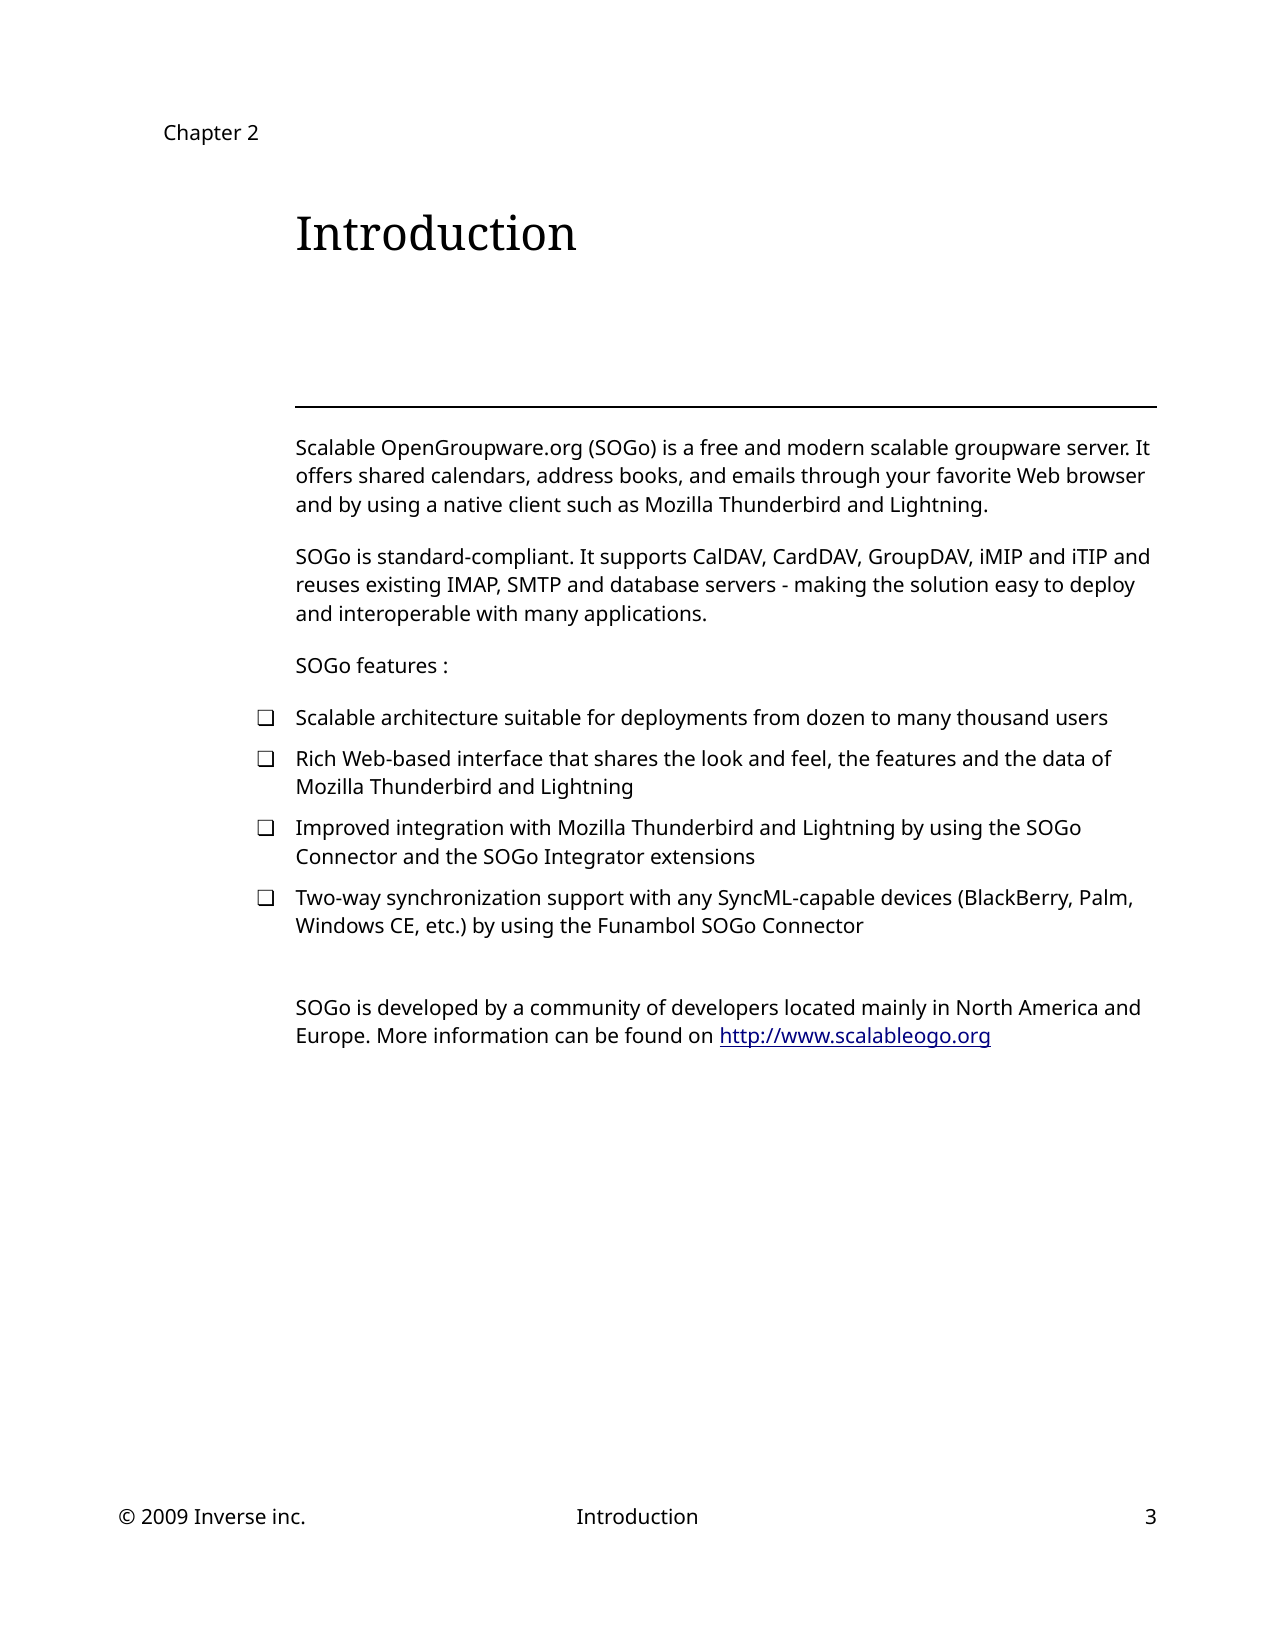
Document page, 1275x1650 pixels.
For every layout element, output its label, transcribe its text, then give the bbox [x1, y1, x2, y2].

list ❏ Improved integration with Mozilla Thunderbird and Lightning by using the SOGo Connector and the SOGo Integrator extensions [256, 813, 1157, 870]
text SOGo is standard-compliant. It supports CalDAV, CardDAV, GroupDAV, iMIP and iTIP and reuses existing IMAP, SMTP and database servers - making the solution easy to deploy and interoperable with many applications. [295, 542, 1157, 627]
list ❏ Scalable architecture suitable for deployments from dozen to many thousand users [256, 703, 1157, 731]
text SOGo is developed by a community of developers located mainly in North America and Europe. More information can be found on http://www.scalableogo.org [295, 993, 1157, 1050]
text Scalable OpenGroupware.org (SOGo) is a free and modern scalable groupware server. It offers shared calendars, address books, and emails through your favorite Web browser and by using a native client such as Mozilla Thunderbird and Lightning. [295, 433, 1157, 518]
list ❏ Rich Web-based interface that shares the look and feel, the features and the data of Mozilla Thunderbird and Lightning [256, 744, 1157, 801]
list ❏ Two-way synchronization support with any SyncML-capable devices (BlackBerry, Palm, Windows CE, etc.) by using the Funambol SOGo Connector [256, 883, 1157, 939]
subtitle Introduction [295, 201, 1157, 406]
text SOGo features : [295, 651, 1157, 679]
